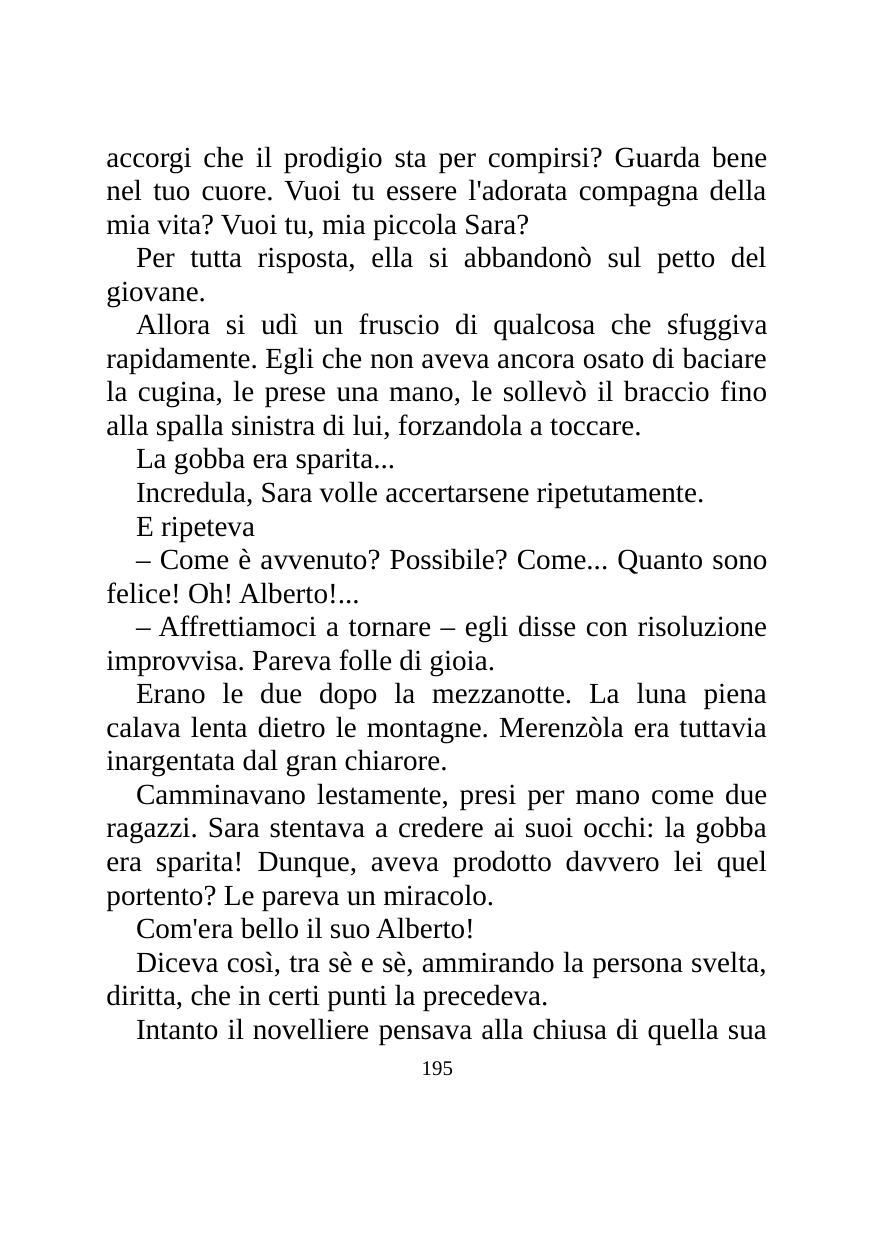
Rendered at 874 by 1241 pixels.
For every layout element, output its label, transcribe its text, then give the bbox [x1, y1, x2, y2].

text Com'era bello il suo Alberto! [106, 911, 768, 945]
text Intanto il novelliere pensava alla chiusa di quella sua [106, 1012, 768, 1045]
text Per tutta risposta, ella si abbandonò sul petto del giovane. [106, 240, 768, 307]
text – Affrettiamoci a tornare – egli disse con risoluzione improvvisa. Pareva folle di gioia. [106, 609, 768, 676]
text – Come è avvenuto? Possibile? Come... Quanto sono felice! Oh! Alberto!... [106, 542, 768, 609]
text La gobba era sparita... [106, 442, 768, 475]
text E ripeteva [106, 509, 768, 542]
text Incredula, Sara volle accertarsene ripetutamente. [106, 475, 768, 509]
text accorgi che il prodigio sta per compirsi? Guarda bene nel tuo cuore. Vuoi tu essere l'adorata compagna della mia vita? Vuoi tu, mia piccola Sara? [106, 140, 768, 240]
text Camminavano lestamente, presi per mano come due ragazzi. Sara stentava a credere ai suoi occhi: la gobba era sparita! Dunque, aveva prodotto davvero lei quel portento? Le pareva un miracolo. [106, 777, 768, 911]
text Diceva così, tra sè e sè, ammirando la persona svelta, diritta, che in certi punti la precedeva. [106, 945, 768, 1012]
text Allora si udì un fruscio di qualcosa che sfuggiva rapidamente. Egli che non aveva ancora osato di baciare la cugina, le prese una mano, le sollevò il braccio fino alla spalla sinistra di lui, forzandola a toccare. [106, 307, 768, 442]
text Erano le due dopo la mezzanotte. La luna piena calava lenta dietro le montagne. Merenzòla era tuttavia inargentata dal gran chiarore. [106, 676, 768, 777]
